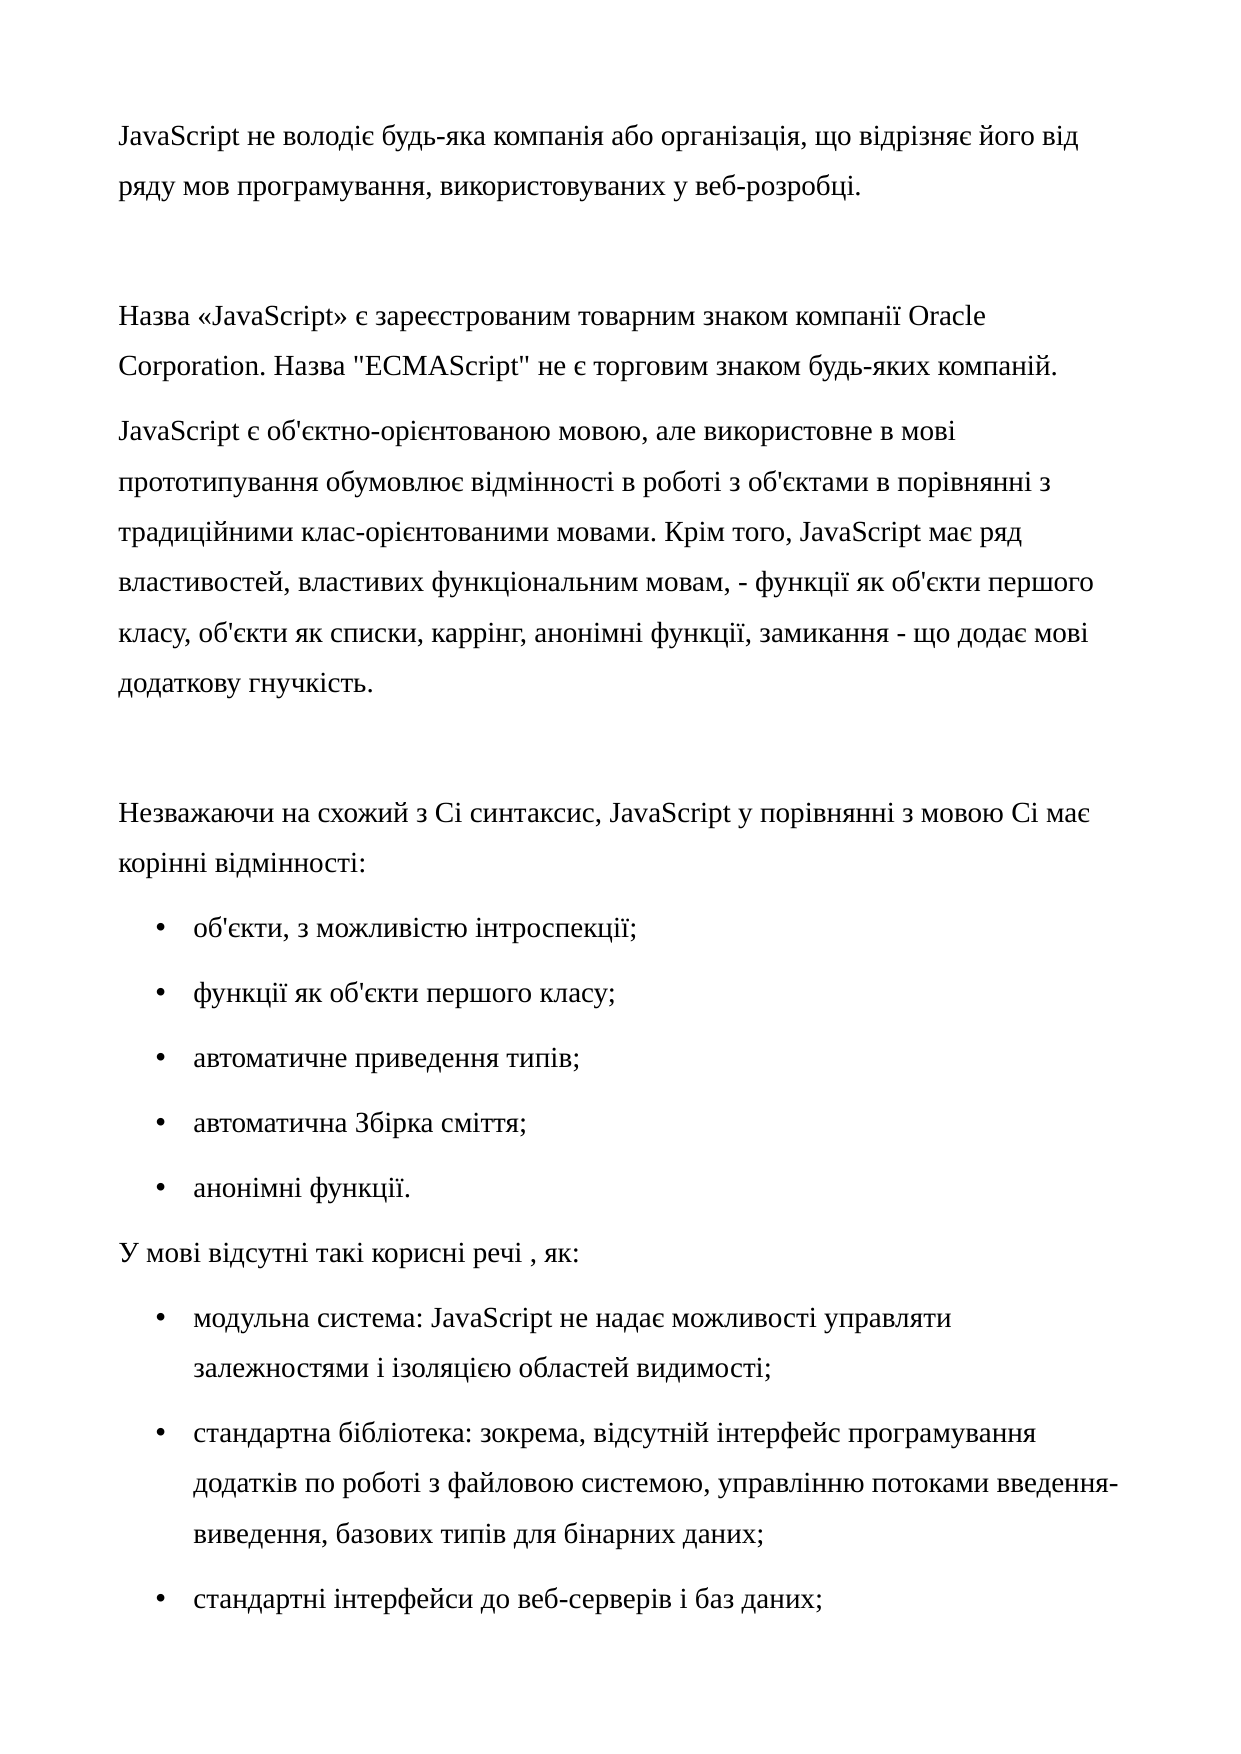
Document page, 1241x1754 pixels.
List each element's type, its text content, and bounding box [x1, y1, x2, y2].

text У мові відсутні такі корисні речі , як: [118, 1235, 1122, 1268]
list функції як об'єкти першого класу; [156, 975, 1122, 1009]
list стандартна бібліотека: зокрема, відсутній інтерфейс програмування додатків по роботі з файловою системою, управлінню потоками введення-виведення, базових типів для бінарних даних; [156, 1415, 1122, 1549]
text Незважаючи на схожий з Сі синтаксис, JavaScript у порівнянні з мовою Сі має корінні відмінності: [118, 795, 1122, 879]
list автоматична Збірка сміття; [156, 1105, 1122, 1139]
text JavaScript не володіє будь-яка компанія або організація, що відрізняє його від ряду мов програмування, використовуваних у веб-розробці. [118, 118, 1122, 202]
list автоматичне приведення типів; [156, 1040, 1122, 1074]
list анонімні функції. [156, 1170, 1122, 1204]
list стандартні інтерфейси до веб-серверів і баз даних; [156, 1581, 1122, 1614]
list об'єкти, з можливістю інтроспекції; [156, 910, 1122, 944]
text Назва «JavaScript» є зареєстрованим товарним знаком компанії Oracle Corporation. Назва "ECMAScript" не є торговим знаком будь-яких компаній. [118, 298, 1122, 382]
text JavaScript є об'єктно-орієнтованою мовою, але використовне в мові прототипування обумовлює відмінності в роботі з об'єктами в порівнянні з традиційними клас-орієнтованими мовами. Крім того, JavaScript має ряд властивостей, властивих функціональним мовам, - функції як об'єкти першого класу, об'єкти як списки, каррінг, анонімні функції, замикання - що додає мові додаткову гнучкість. [118, 413, 1122, 698]
list модульна система: JavaScript не надає можливості управляти залежностями і ізоляцією областей видимості; [156, 1300, 1122, 1384]
